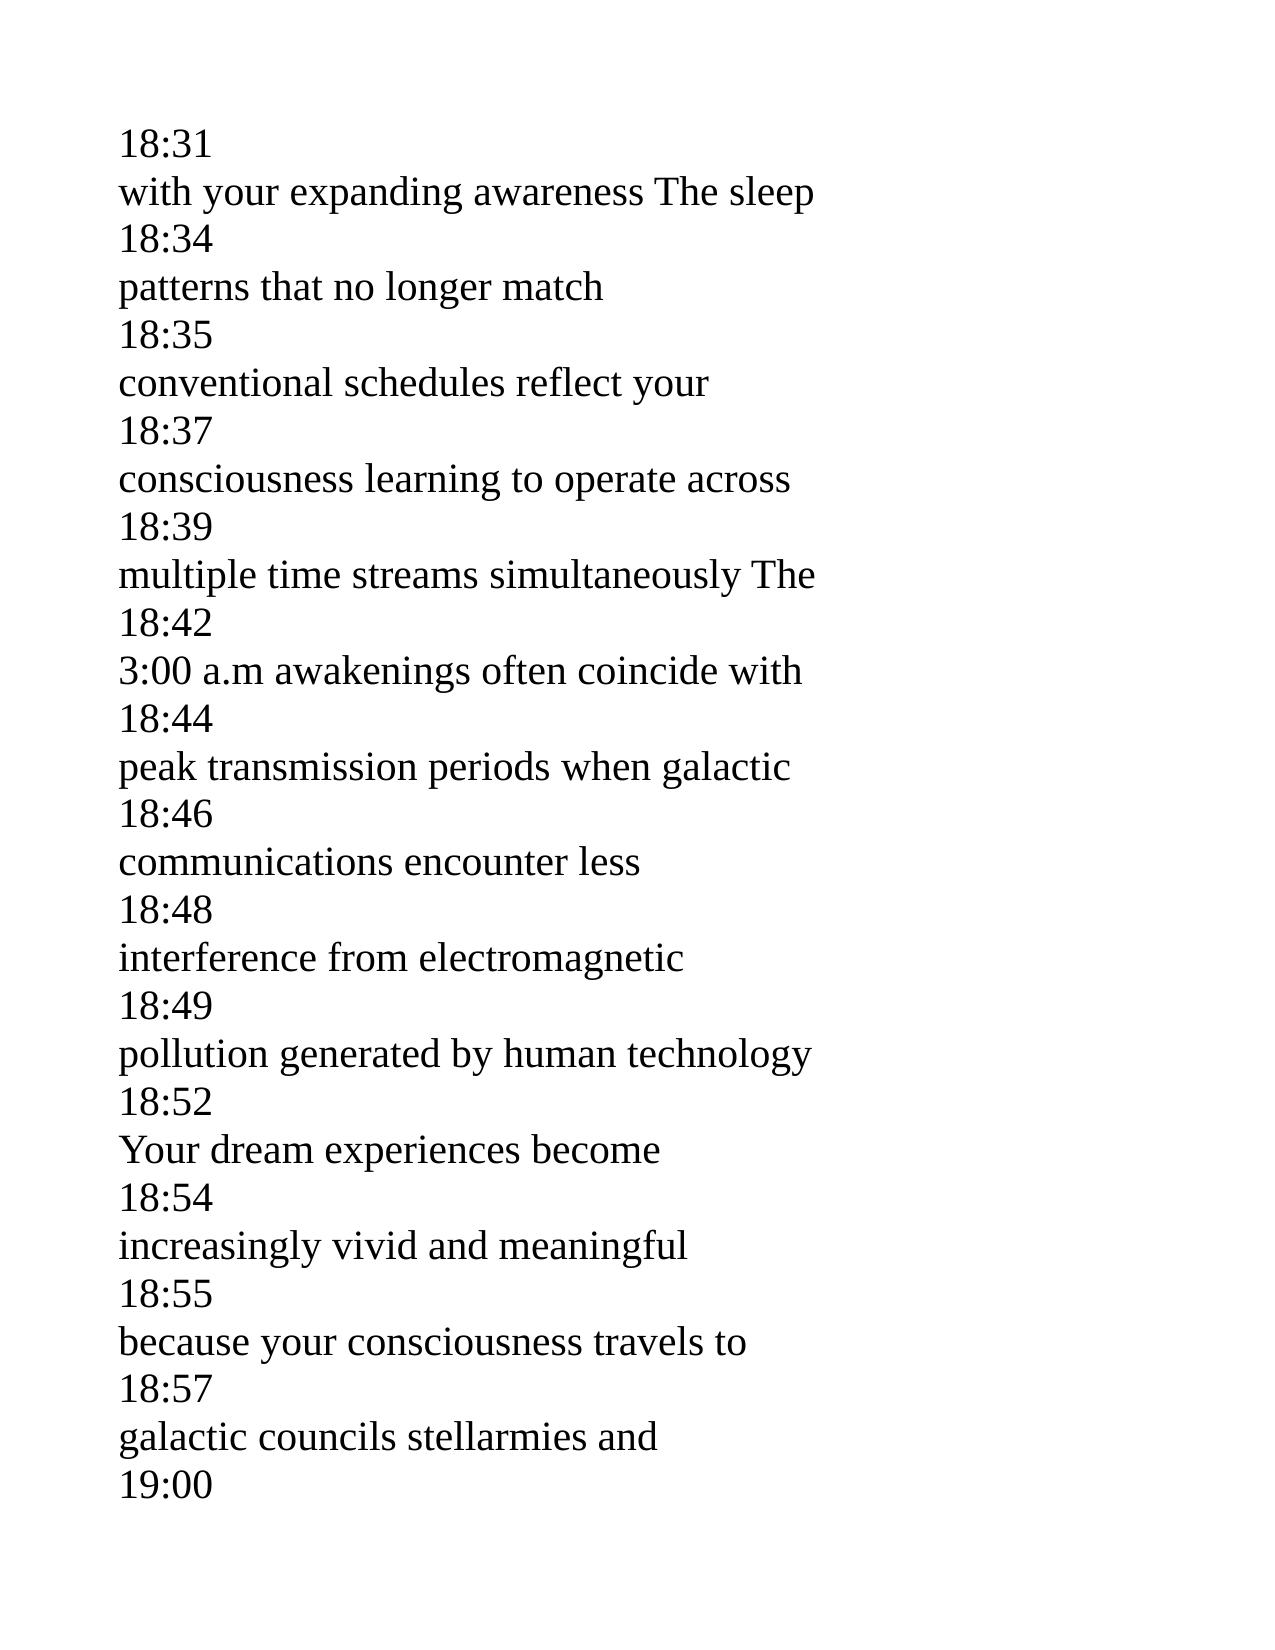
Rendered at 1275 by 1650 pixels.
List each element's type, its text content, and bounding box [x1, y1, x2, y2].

text 18:31 [118, 118, 1157, 166]
text communications encounter less [118, 837, 1157, 885]
text 18:42 [118, 597, 1157, 645]
text 18:46 [118, 789, 1157, 837]
text patterns that no longer match [118, 262, 1157, 310]
text with your expanding awareness The sleep [118, 166, 1157, 214]
text 18:57 [118, 1364, 1157, 1412]
text 18:54 [118, 1172, 1157, 1220]
text conventional schedules reflect your [118, 358, 1157, 406]
text 18:39 [118, 501, 1157, 549]
text 18:48 [118, 885, 1157, 933]
text 18:44 [118, 693, 1157, 741]
text consciousness learning to operate across [118, 453, 1157, 501]
text peak transmission periods when galactic [118, 741, 1157, 789]
text 3:00 a.m awakenings often coincide with [118, 645, 1157, 693]
text because your consciousness travels to [118, 1316, 1157, 1364]
text 18:52 [118, 1076, 1157, 1124]
text 18:55 [118, 1268, 1157, 1316]
text 19:00 [118, 1460, 1157, 1508]
text multiple time streams simultaneously The [118, 549, 1157, 597]
text pollution generated by human technology [118, 1028, 1157, 1076]
text 18:34 [118, 214, 1157, 262]
text Your dream experiences become [118, 1124, 1157, 1172]
text 18:37 [118, 406, 1157, 453]
text 18:49 [118, 981, 1157, 1028]
text increasingly vivid and meaningful [118, 1220, 1157, 1268]
text 18:35 [118, 310, 1157, 358]
text galactic councils stellarmies and [118, 1412, 1157, 1460]
text interference from electromagnetic [118, 933, 1157, 981]
